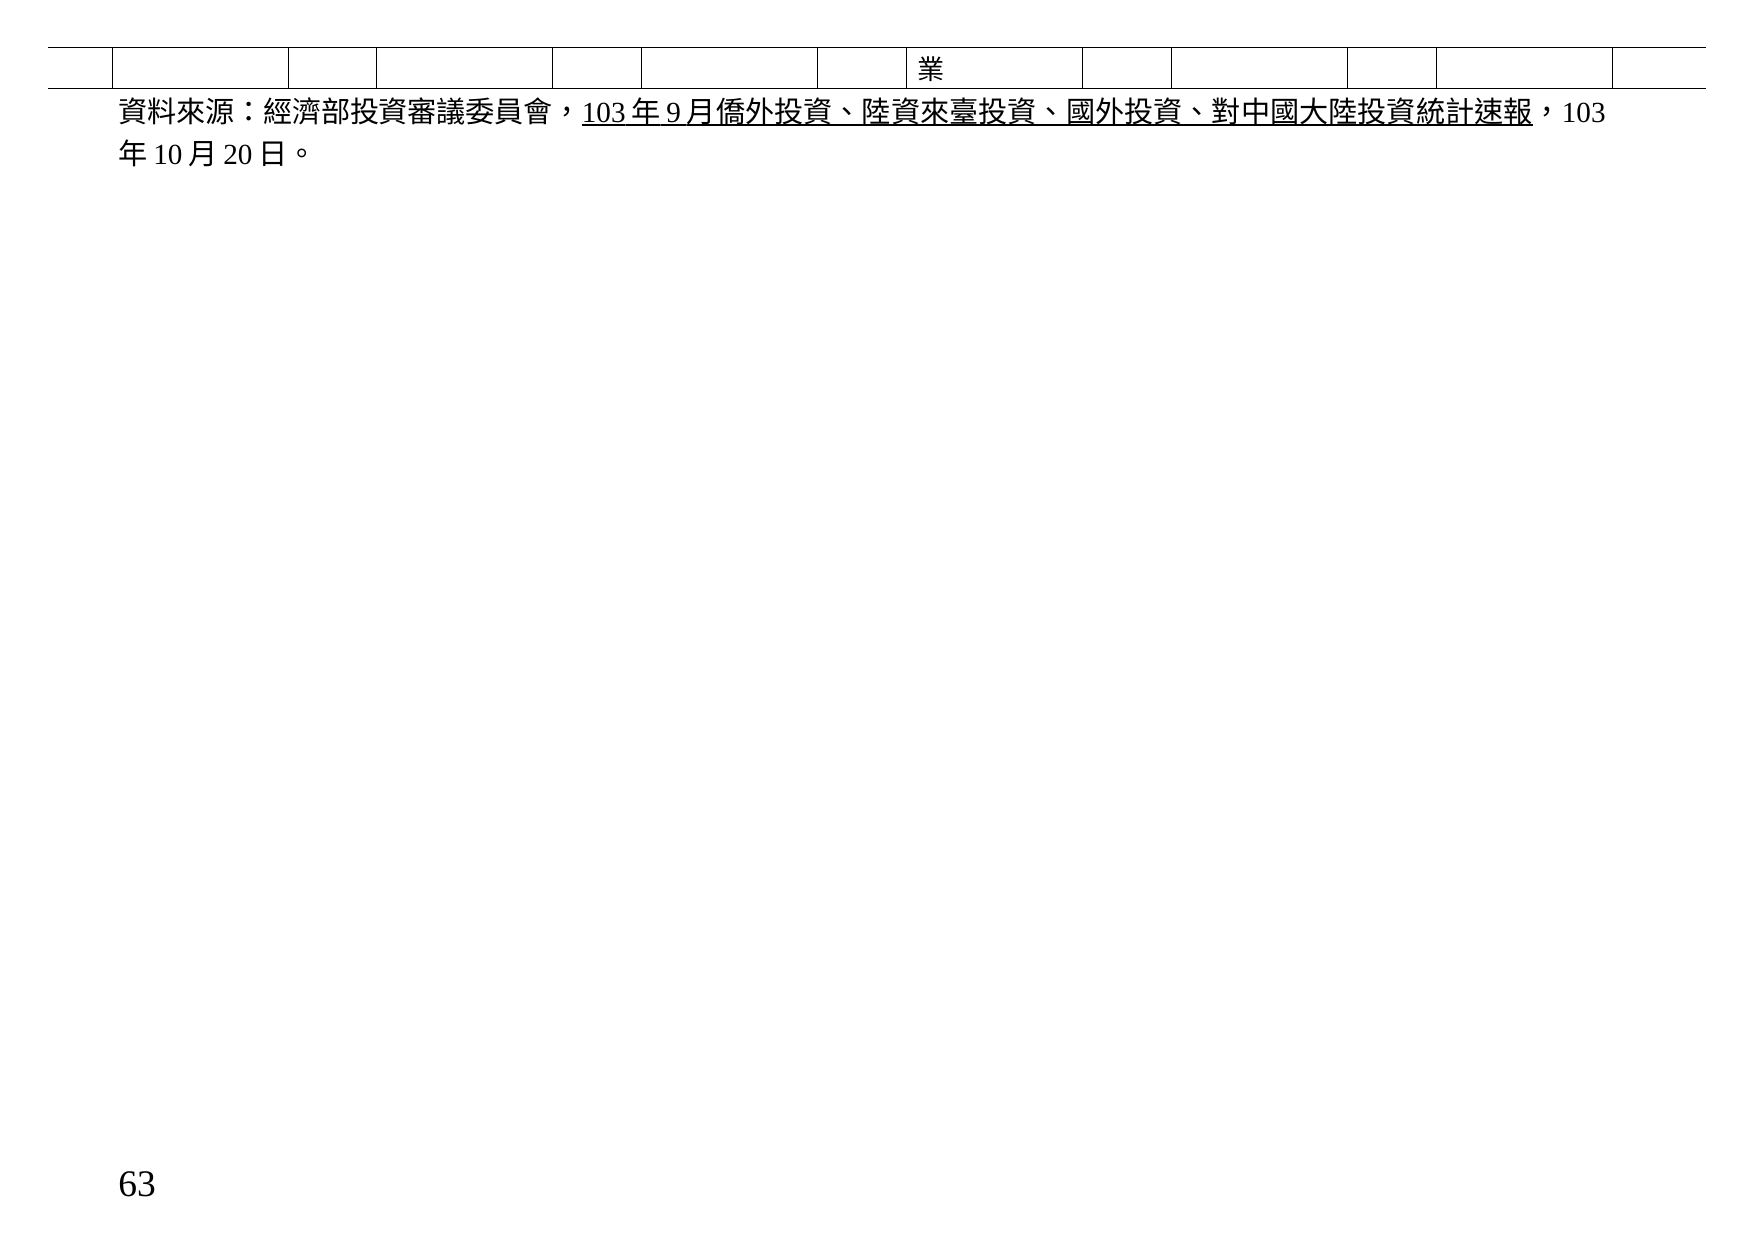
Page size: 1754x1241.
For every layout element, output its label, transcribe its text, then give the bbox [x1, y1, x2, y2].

table_cell [1083, 48, 1171, 88]
table_cell 業 [907, 48, 1082, 88]
table_cell [1348, 48, 1436, 88]
text 資料來源：經濟部投資審議委員會，103年9月僑外投資、陸資來臺投資、國外投資、對中國大陸投資統計速報，103年10月20日。 [118, 89, 1636, 173]
table_cell [1172, 48, 1347, 88]
table_cell [1437, 48, 1612, 88]
table_cell [113, 48, 288, 88]
table_cell [377, 48, 552, 88]
table_cell [48, 48, 112, 88]
table_cell [818, 48, 906, 88]
table_cell [1613, 48, 1706, 88]
table_cell [553, 48, 641, 88]
table_cell [642, 48, 817, 88]
table_cell [289, 48, 376, 88]
